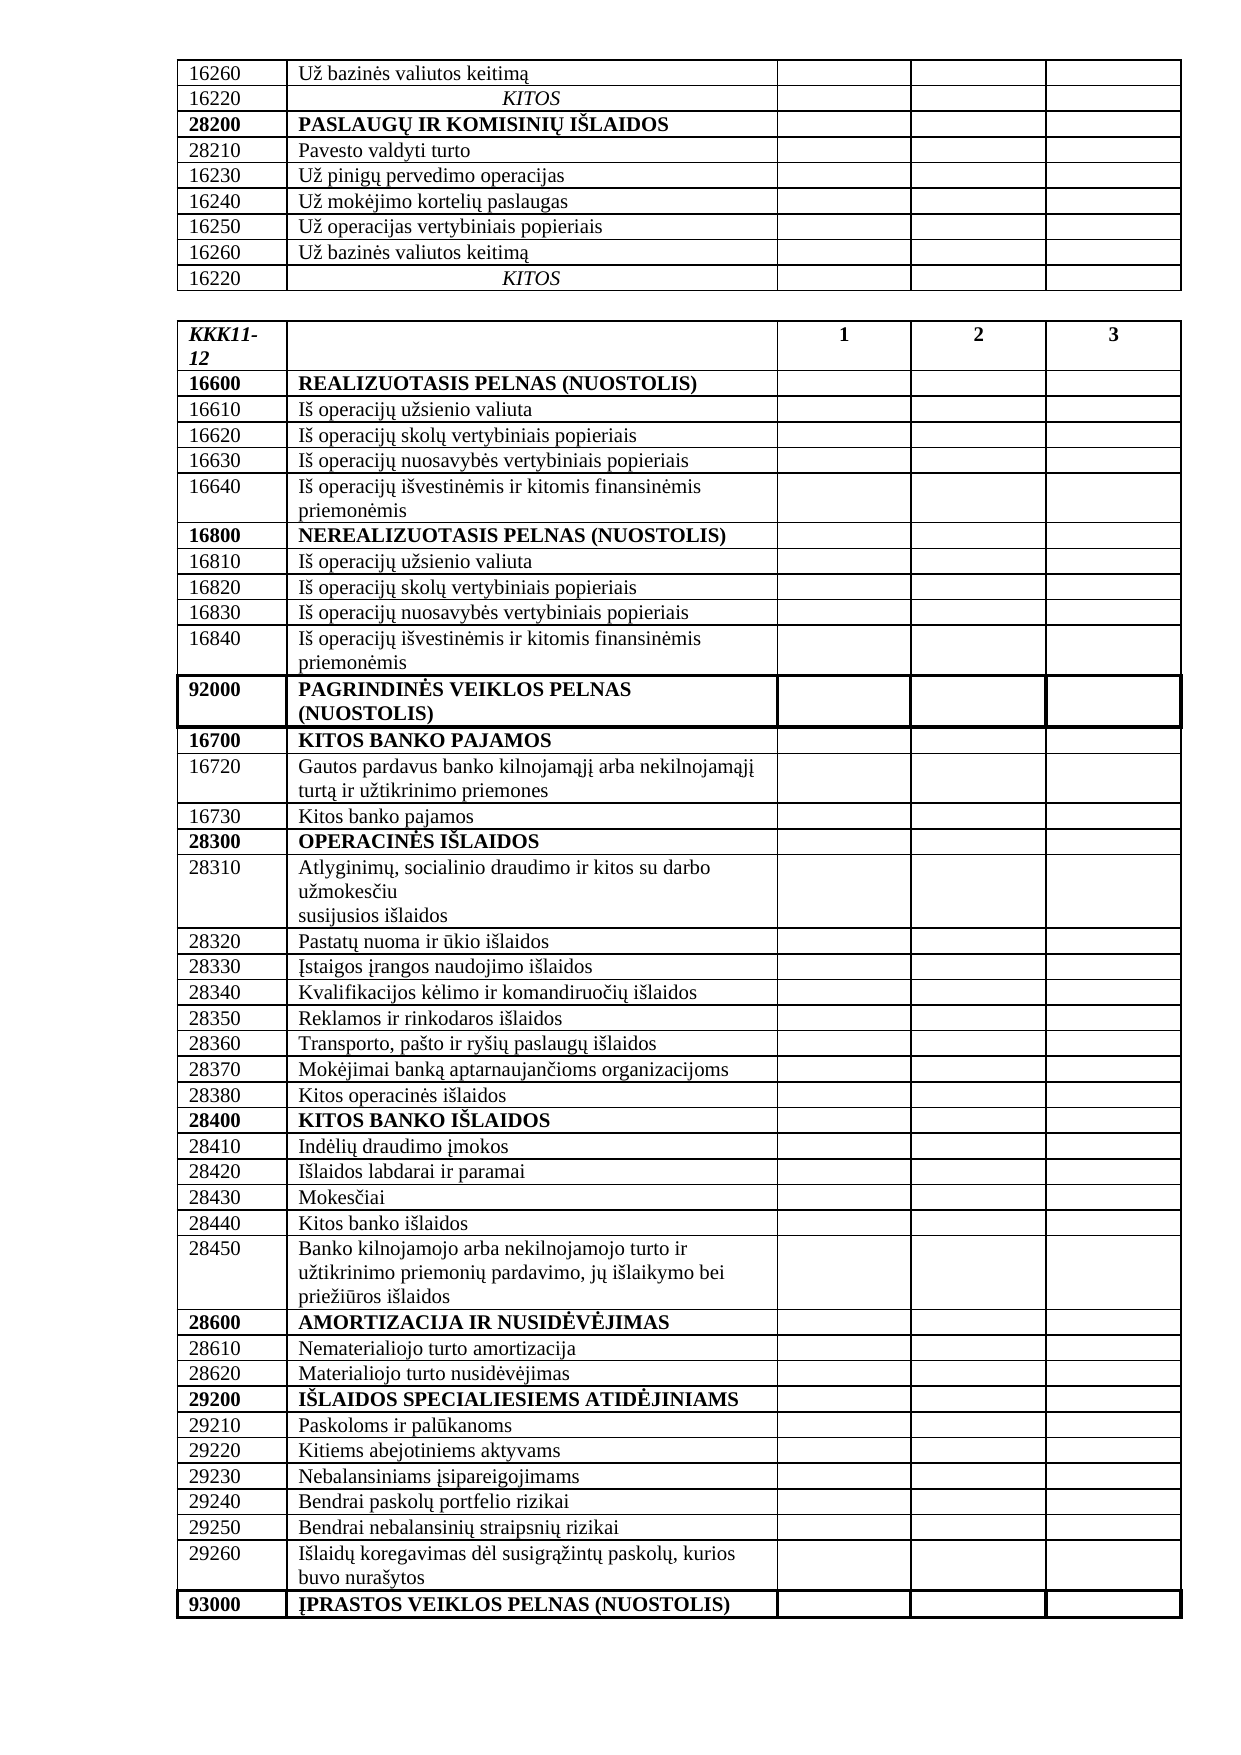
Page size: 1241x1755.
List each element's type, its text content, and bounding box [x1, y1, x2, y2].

table_cell [1047, 1310, 1180, 1334]
table_cell [912, 600, 1045, 624]
table_cell 16630 [178, 448, 286, 472]
table_cell Atlyginimų, socialinio draudimo ir kitos su darbo užmokesčiu susijusios išlaidos [288, 855, 777, 927]
table_cell [1047, 189, 1180, 213]
table_cell [912, 1083, 1045, 1107]
table_cell PASLAUGŲ IR KOMISINIŲ IŠLAIDOS [288, 112, 777, 136]
table_cell 16260 [178, 240, 286, 264]
table_cell [912, 1160, 1045, 1183]
table_cell 16260 [178, 61, 286, 85]
table_cell [912, 1310, 1045, 1334]
table_cell [1047, 397, 1180, 421]
table_cell ĮPRASTOS VEIKLOS PELNAS (NUOSTOLIS) [288, 1592, 776, 1616]
table_cell [778, 1464, 910, 1488]
table_cell AMORTIZACIJA IR NUSIDĖVĖJIMAS [288, 1310, 777, 1334]
table_cell NEREALIZUOTASIS PELNAS (NUOSTOLIS) [288, 523, 777, 547]
table_cell 28600 [178, 1310, 286, 1334]
table_cell Kitiems abejotiniems aktyvams [288, 1438, 777, 1462]
table_cell [1047, 1160, 1180, 1183]
table_cell Transporto, pašto ir ryšių paslaugų išlaidos [288, 1031, 777, 1055]
table_cell Gautos pardavus banko kilnojamąjį arba nekilnojamąjį turtą ir užtikrinimo priemones [288, 754, 777, 802]
table_cell [1047, 1031, 1180, 1055]
table_cell Iš operacijų nuosavybės vertybiniais popieriais [288, 448, 777, 472]
table_cell [778, 138, 910, 162]
table_cell [912, 1541, 1045, 1589]
table_cell [778, 1006, 910, 1030]
table_cell [778, 600, 910, 624]
table_cell [912, 1108, 1045, 1132]
table_cell [1047, 1387, 1180, 1411]
table_cell Pastatų nuoma ir ūkio išlaidos [288, 929, 777, 953]
table_cell 16620 [178, 423, 286, 447]
table_cell Įstaigos įrangos naudojimo išlaidos [288, 955, 777, 978]
table_header 2 [912, 322, 1045, 370]
table_cell 29250 [178, 1515, 286, 1539]
table_cell [778, 830, 910, 853]
table_cell [912, 626, 1045, 674]
table_cell [912, 448, 1045, 472]
table_cell [778, 1211, 910, 1235]
table_cell 16640 [178, 474, 286, 522]
table_cell Indėlių draudimo įmokos [288, 1134, 777, 1158]
table_cell [778, 1310, 910, 1334]
table_cell [778, 1083, 910, 1107]
table_cell [778, 804, 910, 828]
table_cell [1047, 626, 1180, 674]
table_cell [778, 1387, 910, 1411]
table_cell [1047, 804, 1180, 828]
table_cell [778, 1031, 910, 1055]
table_cell Kitos banko išlaidos [288, 1211, 777, 1235]
table_cell [778, 626, 910, 674]
table_cell Išlaidos labdarai ir paramai [288, 1160, 777, 1183]
table_cell Kitos banko pajamos [288, 804, 777, 828]
table_cell 28340 [178, 980, 286, 1004]
table_cell Pavesto valdyti turto [288, 138, 777, 162]
table_cell [778, 754, 910, 802]
table_cell [1047, 1185, 1180, 1209]
table_cell [912, 1490, 1045, 1513]
table_cell Iš operacijų nuosavybės vertybiniais popieriais [288, 600, 777, 624]
table_cell [778, 980, 910, 1004]
table_cell Nebalansiniams įsipareigojimams [288, 1464, 777, 1488]
table_cell OPERACINĖS IŠLAIDOS [288, 830, 777, 853]
table_cell 28620 [178, 1361, 286, 1385]
table_cell [779, 677, 909, 725]
table_cell Mokėjimai banką aptarnaujančioms organizacijoms [288, 1057, 777, 1081]
table_cell 29230 [178, 1464, 286, 1488]
table_cell [1047, 371, 1180, 395]
table_cell [778, 86, 910, 110]
table_cell 16220 [178, 266, 286, 290]
table_cell [778, 1515, 910, 1539]
table_cell Už mokėjimo kortelių paslaugas [288, 189, 777, 213]
table_cell 28420 [178, 1160, 286, 1183]
table_cell Paskoloms ir palūkanoms [288, 1413, 777, 1437]
table_cell [912, 86, 1045, 110]
table_cell [912, 163, 1045, 187]
table_cell [778, 1490, 910, 1513]
table_cell [778, 729, 910, 752]
table_cell 16220 [178, 86, 286, 110]
table_cell [912, 474, 1045, 522]
table_cell 16250 [178, 215, 286, 238]
table_cell 16600 [178, 371, 286, 395]
table_cell [1047, 1515, 1180, 1539]
table_cell [912, 215, 1045, 238]
table_cell [912, 1464, 1045, 1488]
table_cell [912, 1236, 1045, 1308]
table_cell [778, 448, 910, 472]
table_cell [1047, 955, 1180, 978]
table_cell [778, 549, 910, 573]
table_cell [778, 215, 910, 238]
table_cell [912, 1031, 1045, 1055]
table_cell [912, 397, 1045, 421]
table_cell 28610 [178, 1336, 286, 1360]
table_cell [1047, 1006, 1180, 1030]
table_cell [912, 1413, 1045, 1437]
table_cell [778, 1134, 910, 1158]
table_cell [912, 980, 1045, 1004]
table_cell [1047, 1464, 1180, 1488]
table_cell KITOS BANKO IŠLAIDOS [288, 1108, 777, 1132]
table_cell 16800 [178, 523, 286, 547]
table_cell [1048, 677, 1179, 725]
table_cell [912, 112, 1045, 136]
table_cell [1047, 549, 1180, 573]
table_cell Mokesčiai [288, 1185, 777, 1209]
table_cell [778, 397, 910, 421]
table_cell [1047, 980, 1180, 1004]
table_cell Iš operacijų užsienio valiuta [288, 549, 777, 573]
table_cell 28380 [178, 1083, 286, 1107]
table_cell 16820 [178, 575, 286, 599]
table_cell [912, 549, 1045, 573]
table_cell 29200 [178, 1387, 286, 1411]
table_cell [912, 371, 1045, 395]
table_cell 16830 [178, 600, 286, 624]
table_cell [778, 240, 910, 264]
table_cell [912, 677, 1044, 725]
table_cell [778, 163, 910, 187]
table_cell [1047, 1438, 1180, 1462]
table_cell 16700 [178, 729, 286, 752]
table_cell [778, 112, 910, 136]
table_cell [1047, 1236, 1180, 1308]
table_cell [912, 266, 1045, 290]
table_cell Nematerialiojo turto amortizacija [288, 1336, 777, 1360]
table_header 3 [1047, 322, 1180, 370]
table_cell Bendrai nebalansinių straipsnių rizikai [288, 1515, 777, 1539]
table_cell Iš operacijų skolų vertybiniais popieriais [288, 575, 777, 599]
table_cell [912, 830, 1045, 853]
table_cell [1047, 523, 1180, 547]
table_cell 16840 [178, 626, 286, 674]
table_cell [912, 1515, 1045, 1539]
table_cell 28330 [178, 955, 286, 978]
table_cell IŠLAIDOS SPECIALIESIEMS ATIDĖJINIAMS [288, 1387, 777, 1411]
table_cell 28450 [178, 1236, 286, 1308]
table_cell [778, 474, 910, 522]
table_cell [912, 423, 1045, 447]
table_cell [1047, 1211, 1180, 1235]
table_cell [1047, 1541, 1180, 1589]
table_header KKK11-12 [178, 322, 286, 370]
table_cell [912, 189, 1045, 213]
table_cell REALIZUOTASIS PELNAS (NUOSTOLIS) [288, 371, 777, 395]
table_cell Kvalifikacijos kėlimo ir komandiruočių išlaidos [288, 980, 777, 1004]
table_cell 28430 [178, 1185, 286, 1209]
table_cell [912, 523, 1045, 547]
table_cell [1047, 138, 1180, 162]
table_cell [1047, 600, 1180, 624]
table_cell [912, 1387, 1045, 1411]
table_cell [912, 1134, 1045, 1158]
table_cell [912, 955, 1045, 978]
table_cell Banko kilnojamojo arba nekilnojamojo turto ir užtikrinimo priemonių pardavimo, jų išlaikymo bei priežiūros išlaidos [288, 1236, 777, 1308]
table_cell [912, 754, 1045, 802]
table_cell [778, 1108, 910, 1132]
table_cell 28320 [178, 929, 286, 953]
table_cell Už operacijas vertybiniais popieriais [288, 215, 777, 238]
table_cell [1047, 474, 1180, 522]
table_cell [778, 855, 910, 927]
table_cell 29220 [178, 1438, 286, 1462]
table_cell 16720 [178, 754, 286, 802]
table_cell [912, 1185, 1045, 1209]
table_cell [1047, 61, 1180, 85]
table_cell [912, 1438, 1045, 1462]
table_cell [1047, 754, 1180, 802]
table_cell [778, 1236, 910, 1308]
table_cell [1047, 112, 1180, 136]
table_cell Reklamos ir rinkodaros išlaidos [288, 1006, 777, 1030]
table_cell Materialiojo turto nusidėvėjimas [288, 1361, 777, 1385]
table_cell [1048, 1592, 1179, 1616]
table_cell Bendrai paskolų portfelio rizikai [288, 1490, 777, 1513]
table_cell [1047, 86, 1180, 110]
table_cell [778, 1336, 910, 1360]
table_cell [912, 929, 1045, 953]
table_cell Už pinigų pervedimo operacijas [288, 163, 777, 187]
table_cell [912, 61, 1045, 85]
table_cell 16730 [178, 804, 286, 828]
table_cell 28200 [178, 112, 286, 136]
table_cell 29260 [178, 1541, 286, 1589]
table_cell [912, 1057, 1045, 1081]
table_cell [1047, 1413, 1180, 1437]
table_cell [778, 423, 910, 447]
table_cell [1047, 1361, 1180, 1385]
table_cell [778, 371, 910, 395]
table_cell [912, 1336, 1045, 1360]
table_cell [912, 1006, 1045, 1030]
table_cell 16240 [178, 189, 286, 213]
table_cell [912, 1592, 1044, 1616]
table_cell 93000 [179, 1592, 285, 1616]
table_cell [912, 1211, 1045, 1235]
table_cell KITOS BANKO PAJAMOS [288, 729, 777, 752]
table_cell [912, 138, 1045, 162]
table_cell Iš operacijų išvestinėmis ir kitomis finansinėmis priemonėmis [288, 474, 777, 522]
table_cell [778, 189, 910, 213]
table_cell Kitos [288, 86, 777, 110]
table_cell [778, 1185, 910, 1209]
table_cell [778, 266, 910, 290]
table_cell [778, 1057, 910, 1081]
table_cell PAGRINDINĖS VEIKLOS PELNAS (NUOSTOLIS) [288, 677, 776, 725]
table_cell 28210 [178, 138, 286, 162]
table_cell [1047, 215, 1180, 238]
table_cell [1047, 830, 1180, 853]
table_cell [778, 1160, 910, 1183]
table_cell [778, 1541, 910, 1589]
table_cell [778, 523, 910, 547]
table_cell Kitos operacinės išlaidos [288, 1083, 777, 1107]
table_cell [1047, 1057, 1180, 1081]
table_cell [1047, 729, 1180, 752]
table_cell 28370 [178, 1057, 286, 1081]
table_cell 28400 [178, 1108, 286, 1132]
table_cell Kitos [288, 266, 777, 290]
table_cell 28350 [178, 1006, 286, 1030]
table_cell [1047, 266, 1180, 290]
table_cell 29210 [178, 1413, 286, 1437]
table_cell 28310 [178, 855, 286, 927]
table_cell [778, 1413, 910, 1437]
table_cell 28410 [178, 1134, 286, 1158]
table_cell Iš operacijų užsienio valiuta [288, 397, 777, 421]
table_cell 16230 [178, 163, 286, 187]
table_cell [1047, 1108, 1180, 1132]
table_cell Iš operacijų skolų vertybiniais popieriais [288, 423, 777, 447]
table_header [288, 322, 777, 370]
table_cell Už bazinės valiutos keitimą [288, 61, 777, 85]
table_cell [1047, 1083, 1180, 1107]
table_cell [1047, 855, 1180, 927]
table_cell Už bazinės valiutos keitimą [288, 240, 777, 264]
table_cell 28440 [178, 1211, 286, 1235]
table_cell [778, 1438, 910, 1462]
table_cell [778, 955, 910, 978]
table_cell [779, 1592, 909, 1616]
table_cell Iš operacijų išvestinėmis ir kitomis finansinėmis priemonėmis [288, 626, 777, 674]
table_cell [1047, 163, 1180, 187]
table_cell [912, 729, 1045, 752]
table_cell [1047, 240, 1180, 264]
table_cell 29240 [178, 1490, 286, 1513]
table_cell 28300 [178, 830, 286, 853]
table_cell [1047, 575, 1180, 599]
table_cell [912, 855, 1045, 927]
table_cell [1047, 1336, 1180, 1360]
table_cell [912, 804, 1045, 828]
table_header 1 [778, 322, 910, 370]
table_cell [778, 929, 910, 953]
table_cell Išlaidų koregavimas dėl susigrąžintų paskolų, kurios buvo nurašytos [288, 1541, 777, 1589]
table_cell [1047, 929, 1180, 953]
table_cell [1047, 423, 1180, 447]
table_cell [1047, 448, 1180, 472]
table_cell [1047, 1134, 1180, 1158]
table_cell [912, 575, 1045, 599]
table_cell [912, 240, 1045, 264]
table_cell [778, 61, 910, 85]
table_cell 92000 [179, 677, 285, 725]
table_cell [912, 1361, 1045, 1385]
table_cell [778, 1361, 910, 1385]
table_cell 16810 [178, 549, 286, 573]
table_cell 16610 [178, 397, 286, 421]
table_cell 28360 [178, 1031, 286, 1055]
table_cell [778, 575, 910, 599]
table_cell [1047, 1490, 1180, 1513]
